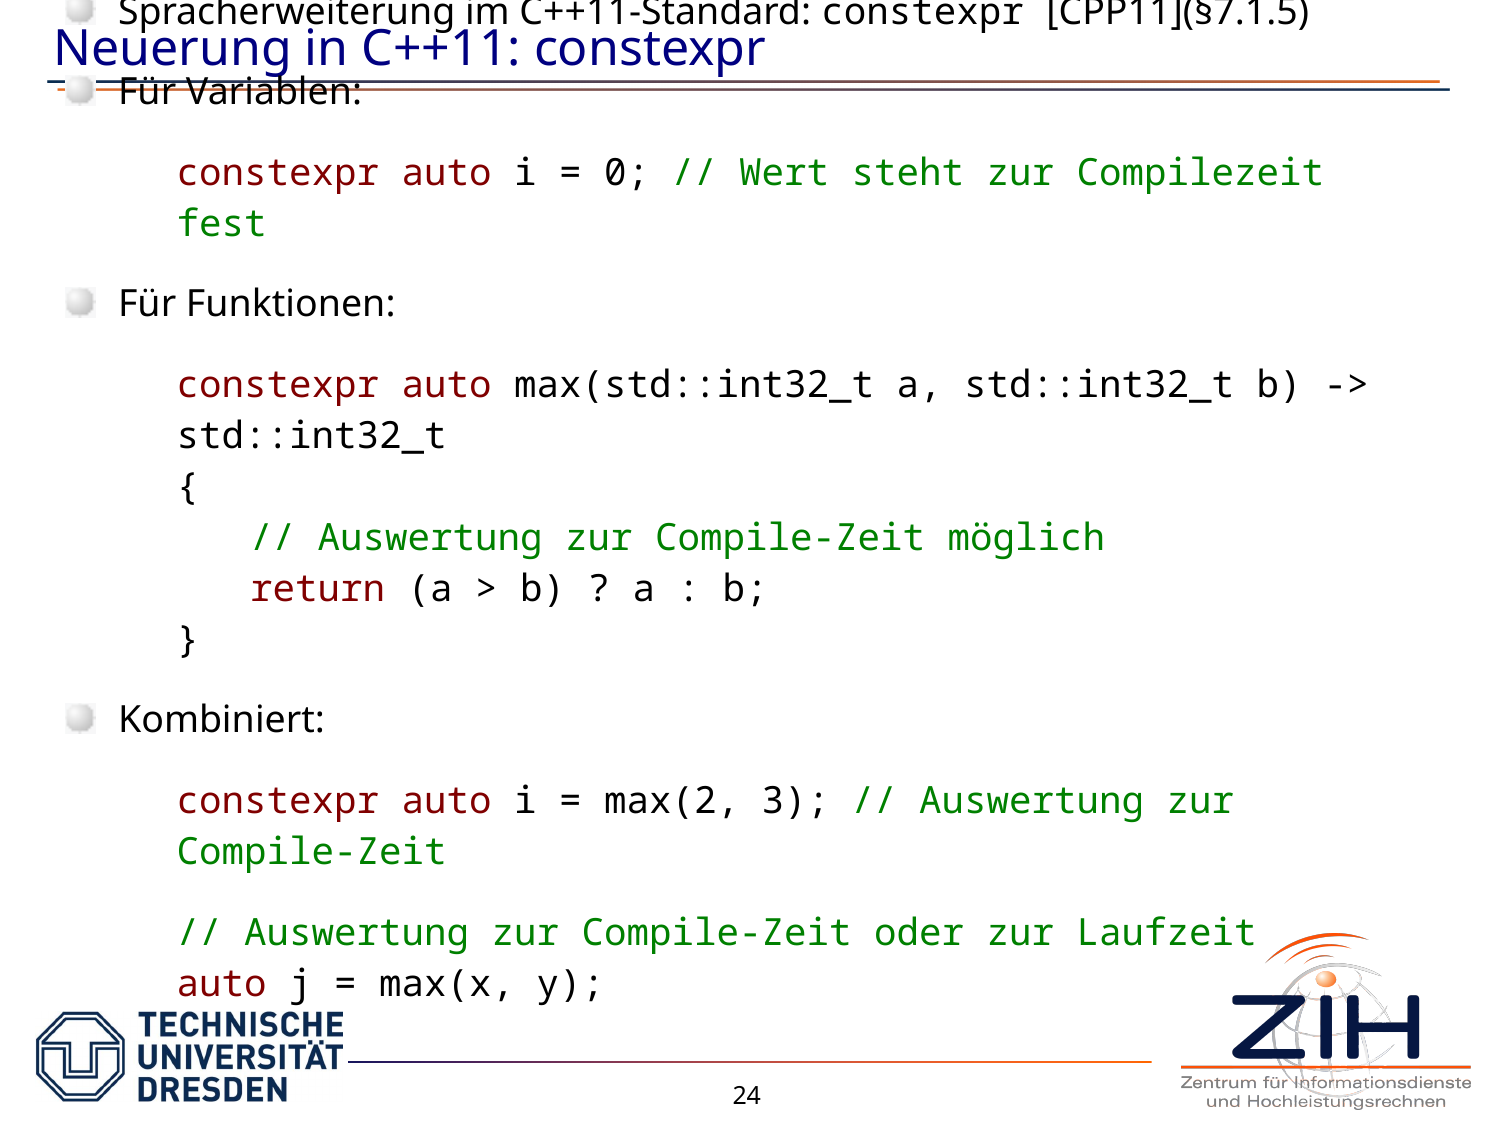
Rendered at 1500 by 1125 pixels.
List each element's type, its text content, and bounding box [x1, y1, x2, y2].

picture [47, 75, 122, 91]
picture [190, 81, 202, 91]
picture [125, 81, 190, 91]
picture [203, 81, 278, 91]
picture [282, 86, 292, 91]
picture [1181, 933, 1471, 1110]
list Spracherweiterung im C++11-Standard: constexpr [CPP11](§7.1.5) Für Variablen: constexpr auto i = 0; // Wert steht zur Compilezeit fest Für Funktionen: constexpr auto max(std::int32_t a, std::int32_t b) -> std::int32_t { // Auswertung zur Compile-Zeit möglich return (a > b) ? a : b; } Kombiniert: constexpr auto i = max(2, 3); // Auswertung zur Compile-Zeit // Auswertung zur Compile-Zeit oder zur Laufzeit auto j = max(x, y); [29, 91, 1418, 901]
picture [335, 86, 345, 91]
picture [281, 81, 300, 91]
title Neuerung in C++11: constexpr [53, 12, 1453, 81]
picture [35, 1011, 343, 1102]
picture [313, 86, 323, 91]
picture [303, 81, 1450, 91]
picture [65, 0, 96, 25]
